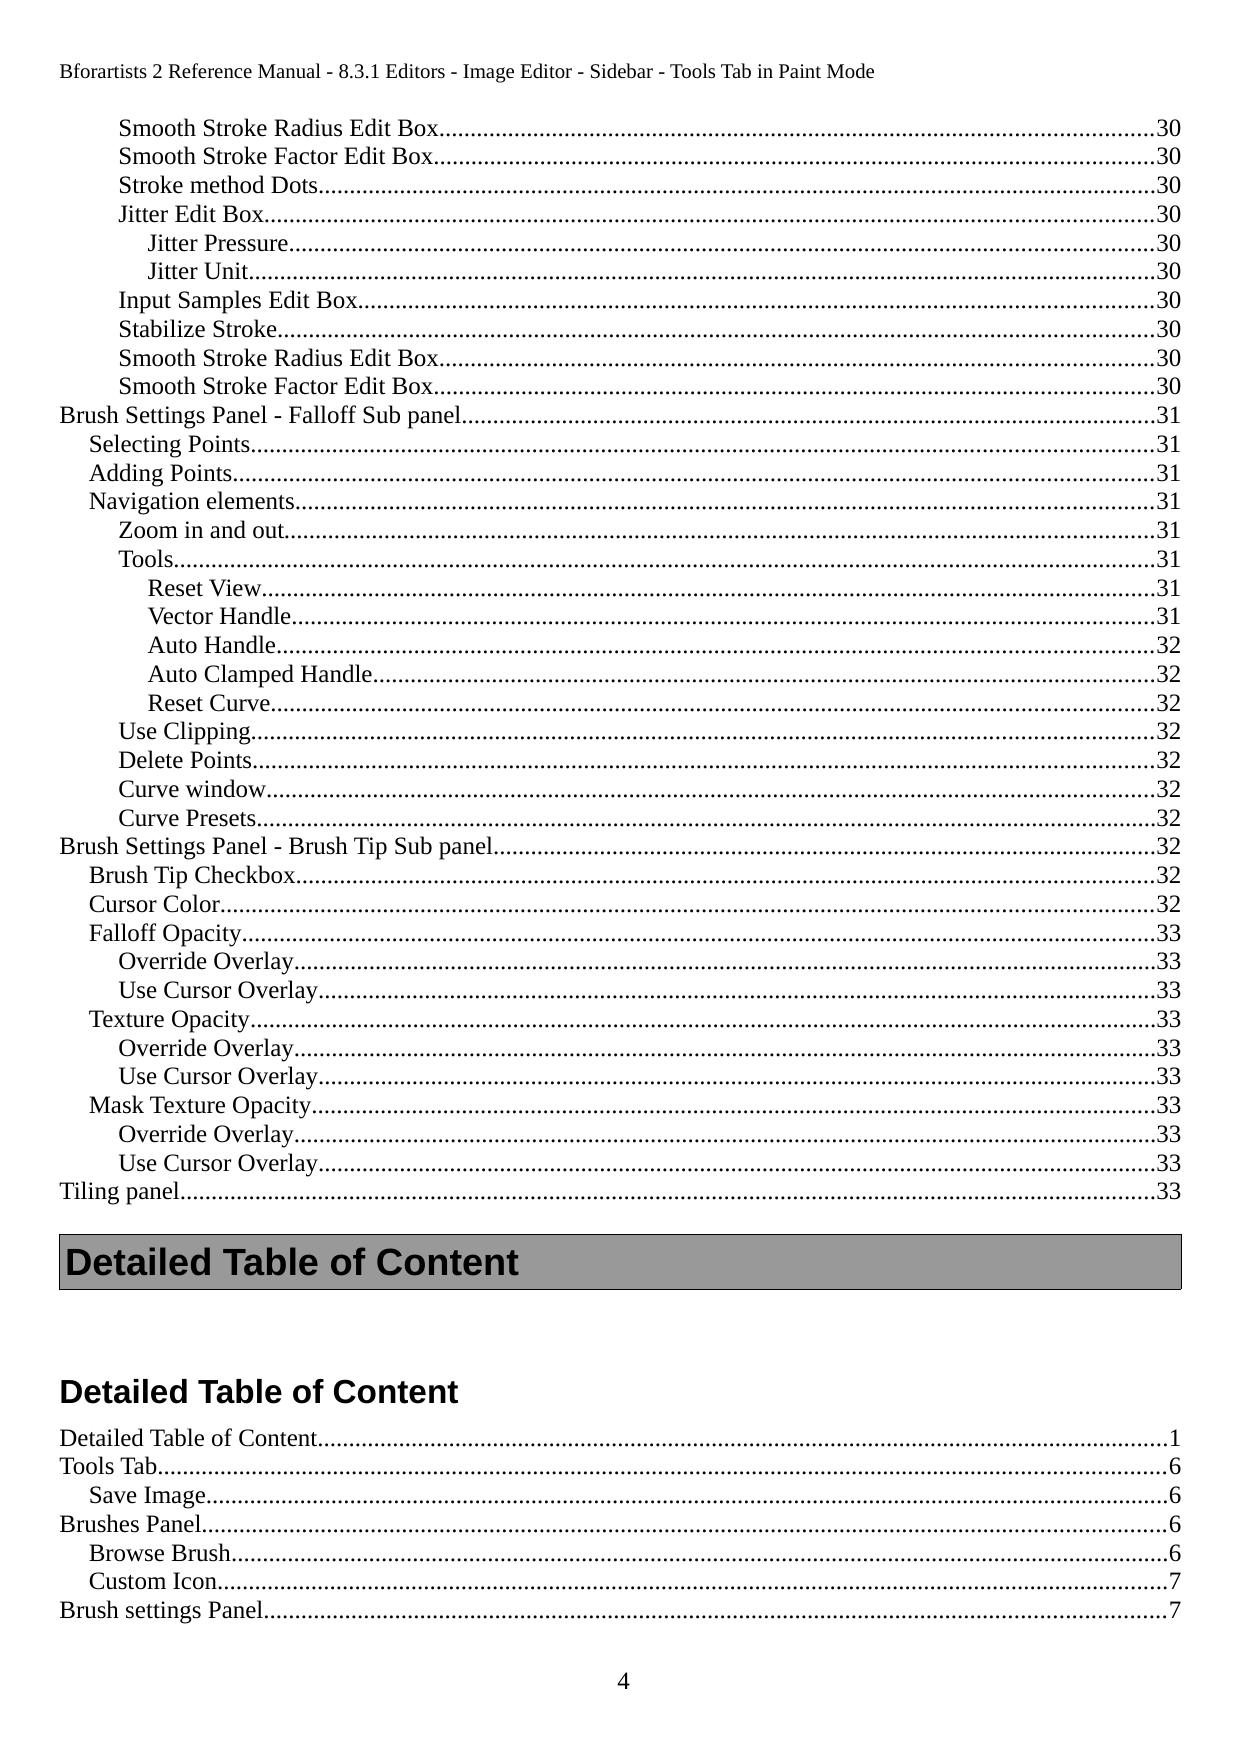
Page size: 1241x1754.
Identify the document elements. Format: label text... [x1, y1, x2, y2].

text Vector Handle 31 [147, 601, 1181, 630]
subtitle Detailed Table of Content [59, 1372, 1181, 1410]
text Brush settings Panel 7 [59, 1595, 1181, 1624]
text Jitter Pressure 30 [147, 228, 1181, 256]
text Reset Curve 32 [147, 688, 1181, 716]
text Jitter Edit Box 30 [118, 199, 1181, 228]
text Use Cursor Overlay 33 [118, 1061, 1181, 1090]
text Selecting Points 31 [88, 429, 1181, 458]
text Tools 31 [118, 544, 1181, 573]
text Smooth Stroke Radius Edit Box 30 [118, 343, 1181, 371]
text Auto Handle 32 [147, 630, 1181, 659]
text Smooth Stroke Factor Edit Box 30 [118, 371, 1181, 400]
text Brush Settings Panel - Falloff Sub panel 31 [59, 400, 1181, 429]
text Brush Tip Checkbox 32 [88, 860, 1181, 889]
text Custom Icon 7 [88, 1566, 1181, 1595]
text Curve window 32 [118, 774, 1181, 803]
text Brushes Panel 6 [59, 1509, 1181, 1538]
text Override Overlay 33 [118, 1119, 1181, 1148]
text Cursor Color 32 [88, 889, 1181, 918]
text Stabilize Stroke 30 [118, 314, 1181, 343]
text Use Clipping 32 [118, 716, 1181, 745]
text Input Samples Edit Box 30 [118, 285, 1181, 314]
text Override Overlay 33 [118, 1033, 1181, 1061]
text Save Image 6 [88, 1480, 1181, 1509]
text Tools Tab 6 [59, 1451, 1181, 1480]
text Override Overlay 33 [118, 946, 1181, 975]
text Smooth Stroke Factor Edit Box 30 [118, 141, 1181, 170]
text Navigation elements 31 [88, 486, 1181, 515]
text Auto Clamped Handle 32 [147, 659, 1181, 688]
text Stroke method Dots 30 [118, 170, 1181, 199]
text Brush Settings Panel - Brush Tip Sub panel 32 [59, 831, 1181, 860]
text Zoom in and out 31 [118, 515, 1181, 544]
text Texture Opacity 33 [88, 1004, 1181, 1033]
text Tiling panel 33 [59, 1176, 1181, 1205]
text Falloff Opacity 33 [88, 918, 1181, 946]
table_header Detailed Table of Content [60, 1235, 1181, 1289]
text Browse Brush 6 [88, 1538, 1181, 1566]
text Use Cursor Overlay 33 [118, 975, 1181, 1004]
text Smooth Stroke Radius Edit Box 30 [118, 113, 1181, 141]
text Adding Points 31 [88, 458, 1181, 486]
text Reset View 31 [147, 573, 1181, 601]
text Delete Points 32 [118, 745, 1181, 774]
text Detailed Table of Content 1 [59, 1423, 1181, 1451]
text Mask Texture Opacity 33 [88, 1090, 1181, 1119]
text Use Cursor Overlay 33 [118, 1148, 1181, 1176]
text Jitter Unit 30 [147, 256, 1181, 285]
text Curve Presets 32 [118, 803, 1181, 831]
